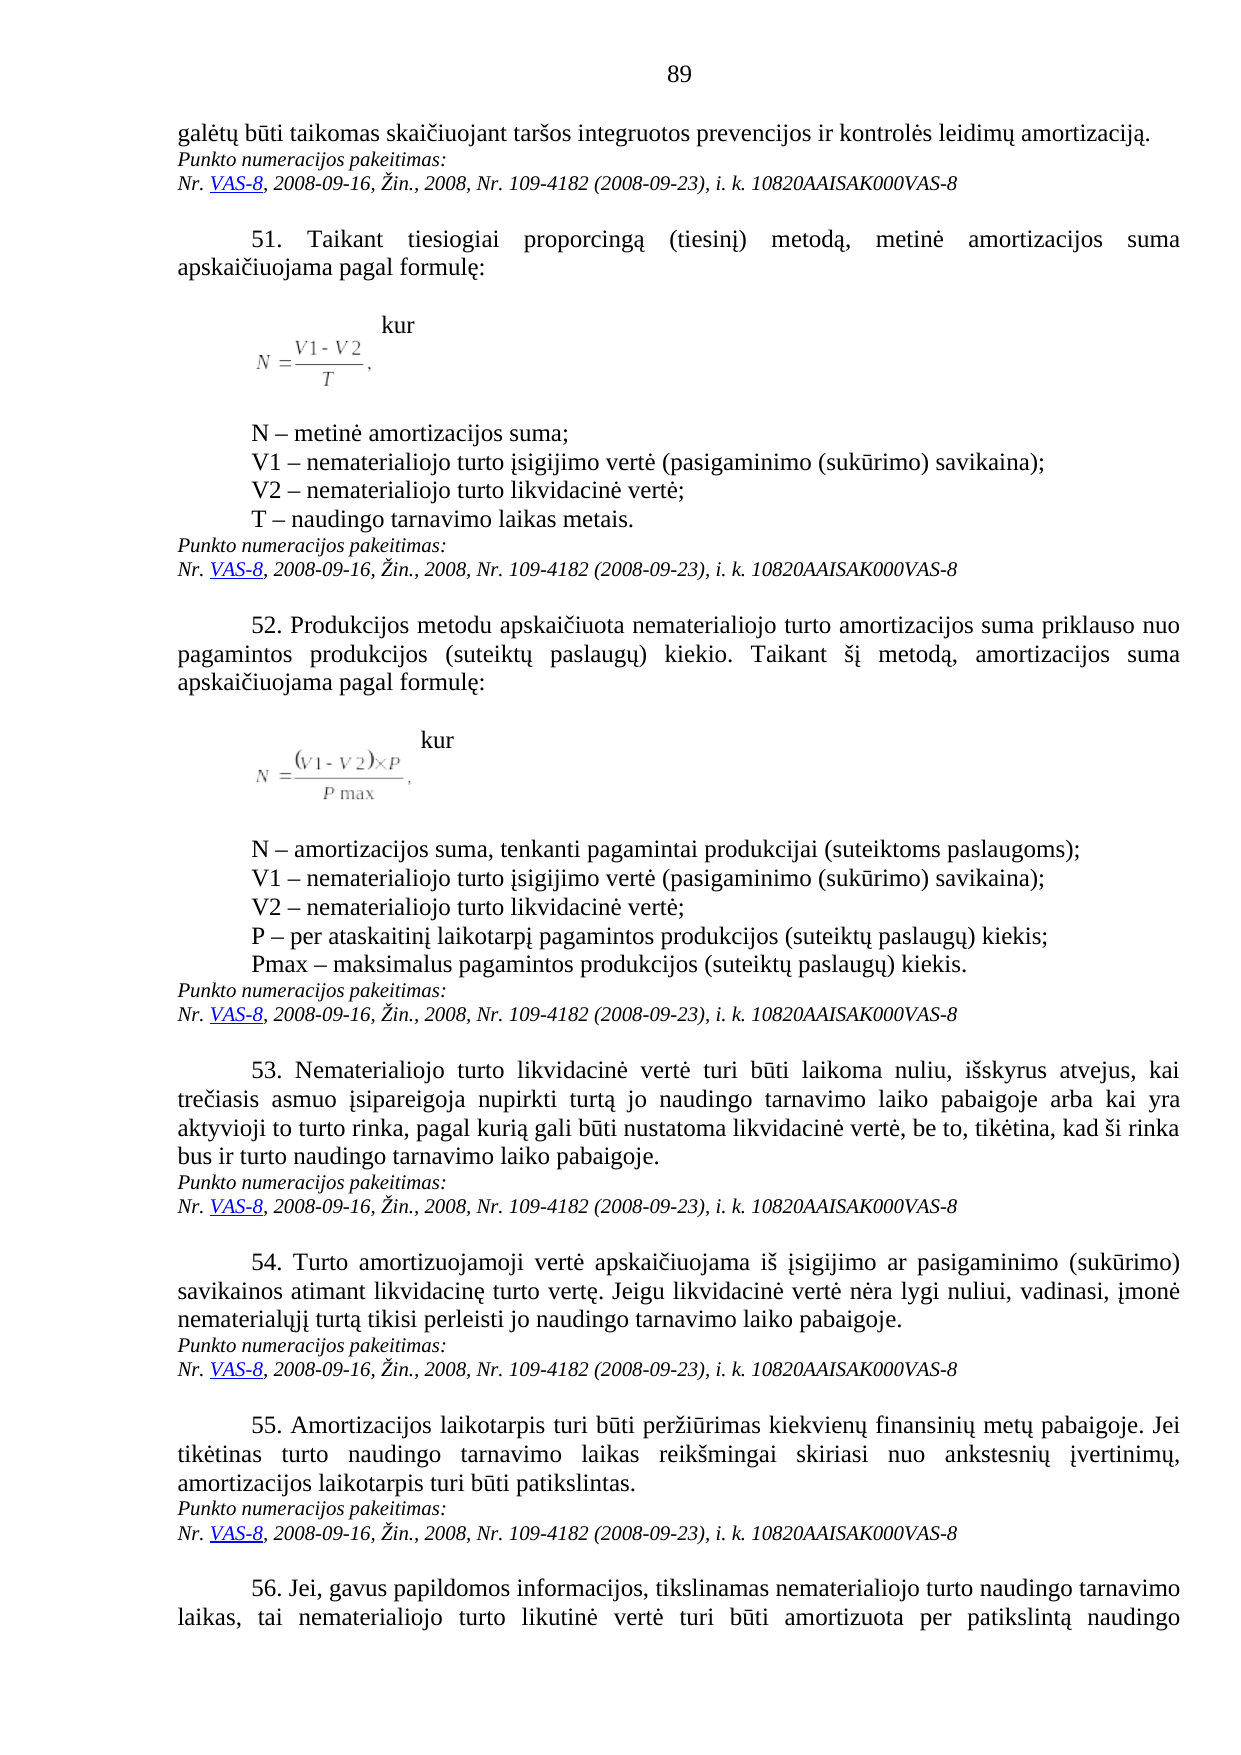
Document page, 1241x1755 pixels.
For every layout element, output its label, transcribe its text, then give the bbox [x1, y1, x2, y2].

text N – metinė amortizacijos suma; [177, 418, 1181, 447]
text Nr. VAS-8, 2008-09-16, Žin., 2008, Nr. 109-4182 (2008-09-23), i. k. 10820AAISAK000VAS-8 [177, 1357, 1181, 1381]
text Punkto numeracijos pakeitimas: [177, 533, 1181, 557]
text 54. Turto amortizuojamoji vertė apskaičiuojama iš įsigijimo ar pasigaminimo (sukūrimo) savikainos atimant likvidacinę turto vertę. Jeigu likvidacinė vertė nėra lygi nuliui, vadinasi, įmonė nematerialųjį turtą tikisi perleisti jo naudingo tarnavimo laiko pabaigoje. [177, 1247, 1181, 1333]
text 51. Taikant tiesiogiai proporcingą (tiesinį) metodą, metinė amortizacijos suma apskaičiuojama pagal formulę: [177, 224, 1181, 281]
text Nr. VAS-8, 2008-09-16, Žin., 2008, Nr. 109-4182 (2008-09-23), i. k. 10820AAISAK000VAS-8 [177, 557, 1181, 581]
text kur [177, 725, 1181, 806]
text V1 – nematerialiojo turto įsigijimo vertė (pasigaminimo (sukūrimo) savikaina); [177, 863, 1181, 892]
text Punkto numeracijos pakeitimas: [177, 1496, 1181, 1520]
text Nr. VAS-8, 2008-09-16, Žin., 2008, Nr. 109-4182 (2008-09-23), i. k. 10820AAISAK000VAS-8 [177, 1194, 1181, 1218]
text T – naudingo tarnavimo laikas metais. [177, 504, 1181, 533]
text 53. Nematerialiojo turto likvidacinė vertė turi būti laikoma nuliu, išskyrus atvejus, kai trečiasis asmuo įsipareigoja nupirkti turtą jo naudingo tarnavimo laiko pabaigoje arba kai yra aktyvioji to turto rinka, pagal kurią gali būti nustatoma likvidacinė vertė, be to, tikėtina, kad ši rinka bus ir turto naudingo tarnavimo laiko pabaigoje. [177, 1055, 1181, 1170]
text 52. Produkcijos metodu apskaičiuota nematerialiojo turto amortizacijos suma priklauso nuo pagamintos produkcijos (suteiktų paslaugų) kiekio. Taikant šį metodą, amortizacijos suma apskaičiuojama pagal formulę: [177, 610, 1181, 696]
text Punkto numeracijos pakeitimas: [177, 147, 1181, 171]
text Pmax – maksimalus pagamintos produkcijos (suteiktų paslaugų) kiekis. [177, 949, 1181, 978]
text Nr. VAS-8, 2008-09-16, Žin., 2008, Nr. 109-4182 (2008-09-23), i. k. 10820AAISAK000VAS-8 [177, 1520, 1181, 1544]
text Nr. VAS-8, 2008-09-16, Žin., 2008, Nr. 109-4182 (2008-09-23), i. k. 10820AAISAK000VAS-8 [177, 171, 1181, 195]
text P – per ataskaitinį laikotarpį pagamintos produkcijos (suteiktų paslaugų) kiekis; [177, 921, 1181, 949]
text N – amortizacijos suma, tenkanti pagamintai produkcijai (suteiktoms paslaugoms); [177, 834, 1181, 863]
text Nr. VAS-8, 2008-09-16, Žin., 2008, Nr. 109-4182 (2008-09-23), i. k. 10820AAISAK000VAS-8 [177, 1002, 1181, 1026]
text 55. Amortizacijos laikotarpis turi būti peržiūrimas kiekvienų finansinių metų pabaigoje. Jei tikėtinas turto naudingo tarnavimo laikas reikšmingai skiriasi nuo ankstesnių įvertinimų, amortizacijos laikotarpis turi būti patikslintas. [177, 1410, 1181, 1496]
text V1 – nematerialiojo turto įsigijimo vertė (pasigaminimo (sukūrimo) savikaina); [177, 447, 1181, 476]
text galėtų būti taikomas skaičiuojant taršos integruotos prevencijos ir kontrolės leidimų amortizaciją. [177, 118, 1181, 147]
text Punkto numeracijos pakeitimas: [177, 1170, 1181, 1194]
text V2 – nematerialiojo turto likvidacinė vertė; [177, 476, 1181, 504]
text V2 – nematerialiojo turto likvidacinė vertė; [177, 892, 1181, 921]
text Punkto numeracijos pakeitimas: [177, 978, 1181, 1002]
text Punkto numeracijos pakeitimas: [177, 1333, 1181, 1357]
text 56. Jei, gavus papildomos informacijos, tikslinamas nematerialiojo turto naudingo tarnavimo laikas, tai nematerialiojo turto likutinė vertė turi būti amortizuota per patikslintą naudingo [177, 1573, 1181, 1631]
text kur [177, 310, 1181, 389]
